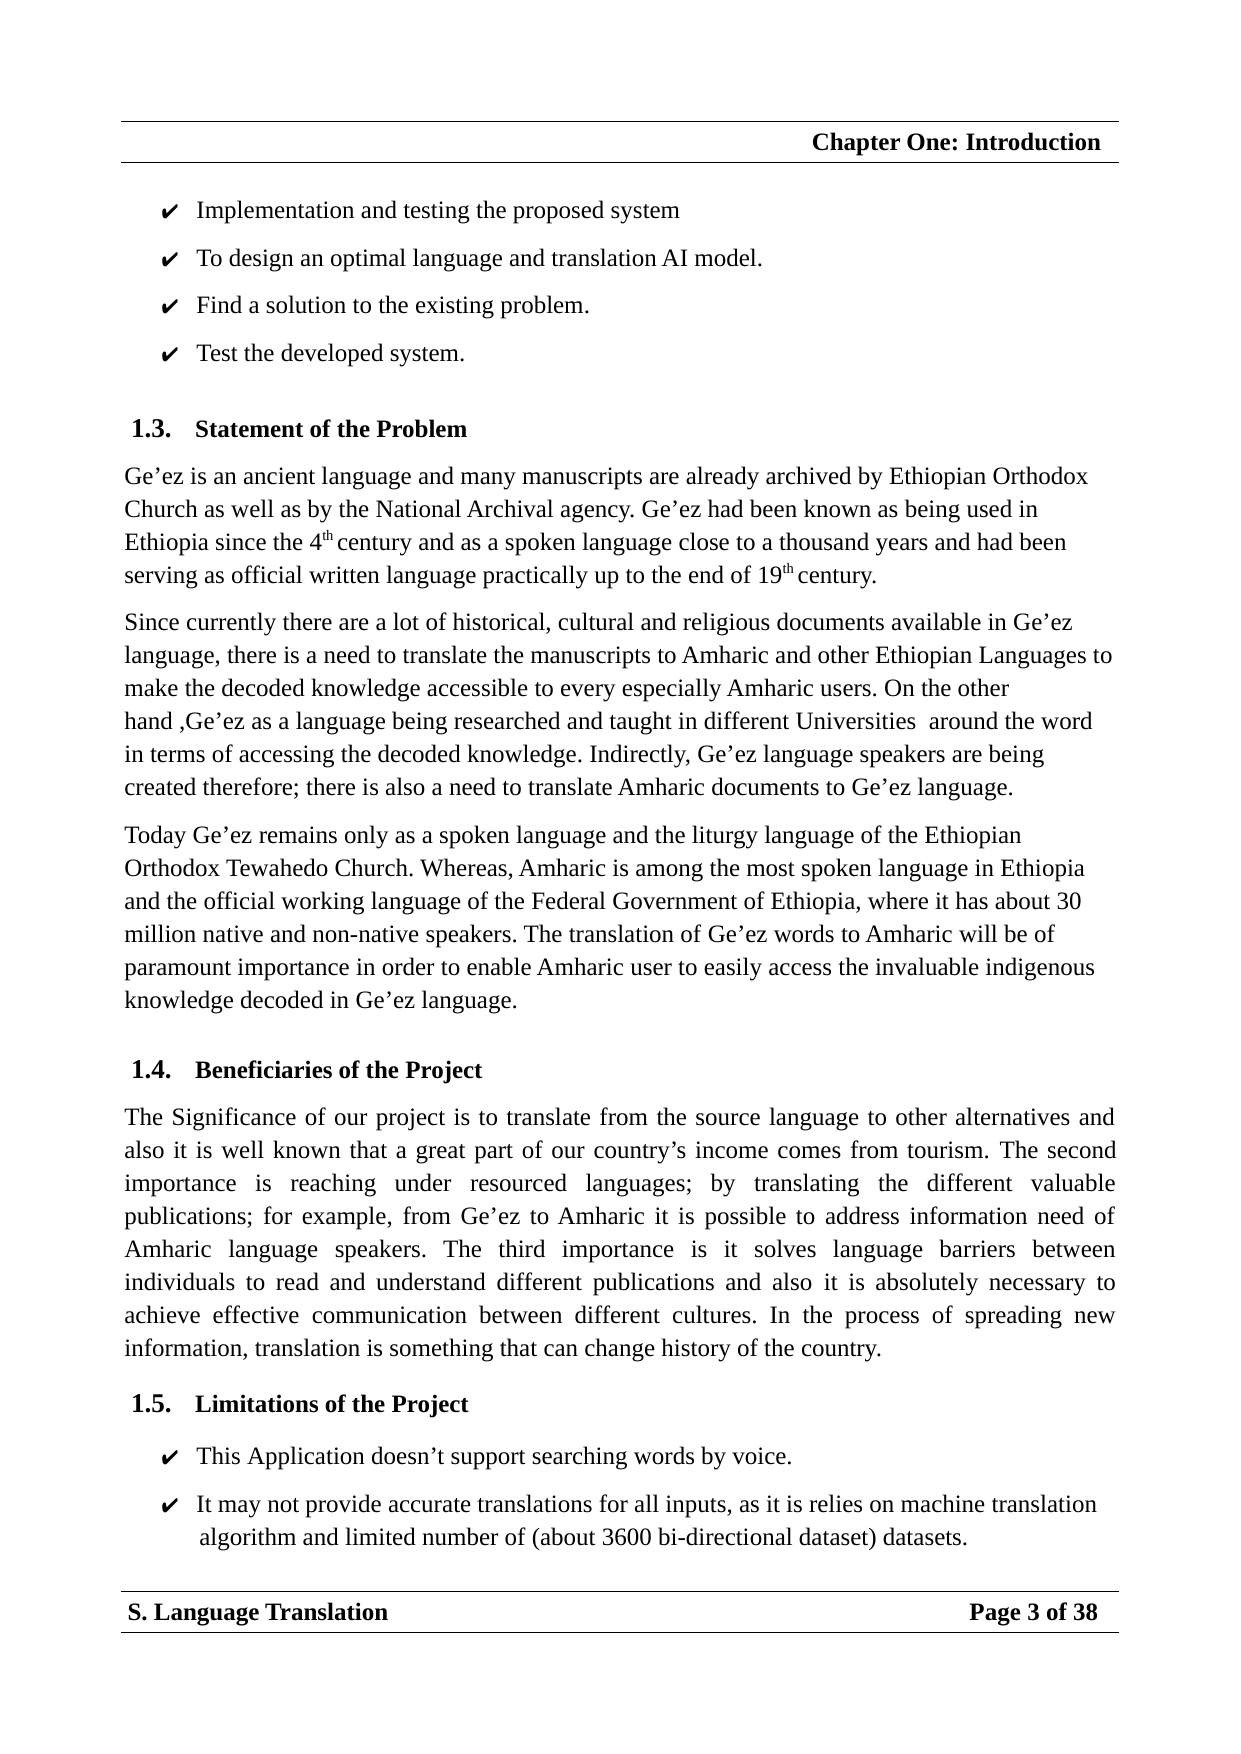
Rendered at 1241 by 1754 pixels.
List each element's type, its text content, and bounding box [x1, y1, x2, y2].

text The Significance of our project is to translate from the source language to other alternatives and also it is well known that a great part of our country’s income comes from tourism. The second importance is reaching under resourced languages; by translating the different valuable publications; for example, from Ge’ez to Amharic it is possible to address information need of Amharic language speakers. The third importance is it solves language barriers between individuals to read and understand different publications and also it is absolutely necessary to achieve effective communication between different cultures. In the process of spreading new information, translation is something that can change history of the country. [121, 1099, 1119, 1362]
subtitle Statement of the Problem [121, 409, 1119, 444]
list It may not provide accurate translations for all inputs, as it is relies on machine translation algorithm and limited number of (about 3600 bi-directional dataset) datasets. [159, 1486, 1119, 1551]
text Since currently there are a lot of historical, cultural and religious documents available in Ge’ez language, there is a need to translate the manuscripts to Amharic and other Ethiopian Languages to make the decoded knowledge accessible to every especially Amharic users. On the other hand ,Ge’ez as a language being researched and taught in different Universities around the word in terms of accessing the decoded knowledge. Indirectly, Ge’ez language speakers are being created therefore; there is also a need to translate Amharic documents to Ge’ez language. [121, 604, 1119, 801]
subtitle Beneficiaries of the Project [121, 1051, 1119, 1085]
list Implementation and testing the proposed system [159, 192, 1119, 224]
text Today Ge’ez remains only as a spoken language and the liturgy language of the Ethiopian Orthodox Tewahedo Church. Whereas, Amharic is among the most spoken language in Ethiopia and the official working language of the Federal Government of Ethiopia, where it has about 30 million native and non-native speakers. The translation of Ge’ez words to Amharic will be of paramount importance in order to enable Amharic user to easily access the invaluable indigenous knowledge decoded in Ge’ez language. [121, 817, 1119, 1014]
list This Application doesn’t support searching words by voice. [159, 1438, 1119, 1470]
subtitle Limitations of the Project [121, 1384, 1119, 1421]
list Find a solution to the existing problem. [159, 287, 1119, 319]
text Ge’ez is an ancient language and many manuscripts are already archived by Ethiopian Orthodox Church as well as by the National Archival agency. Ge’ez had been known as being used in Ethiopia since the 4th century and as a spoken language close to a thousand years and had been serving as official written language practically up to the end of 19th century. [121, 458, 1119, 588]
list Test the developed system. [159, 335, 1119, 370]
list To design an optimal language and translation AI model. [159, 240, 1119, 272]
